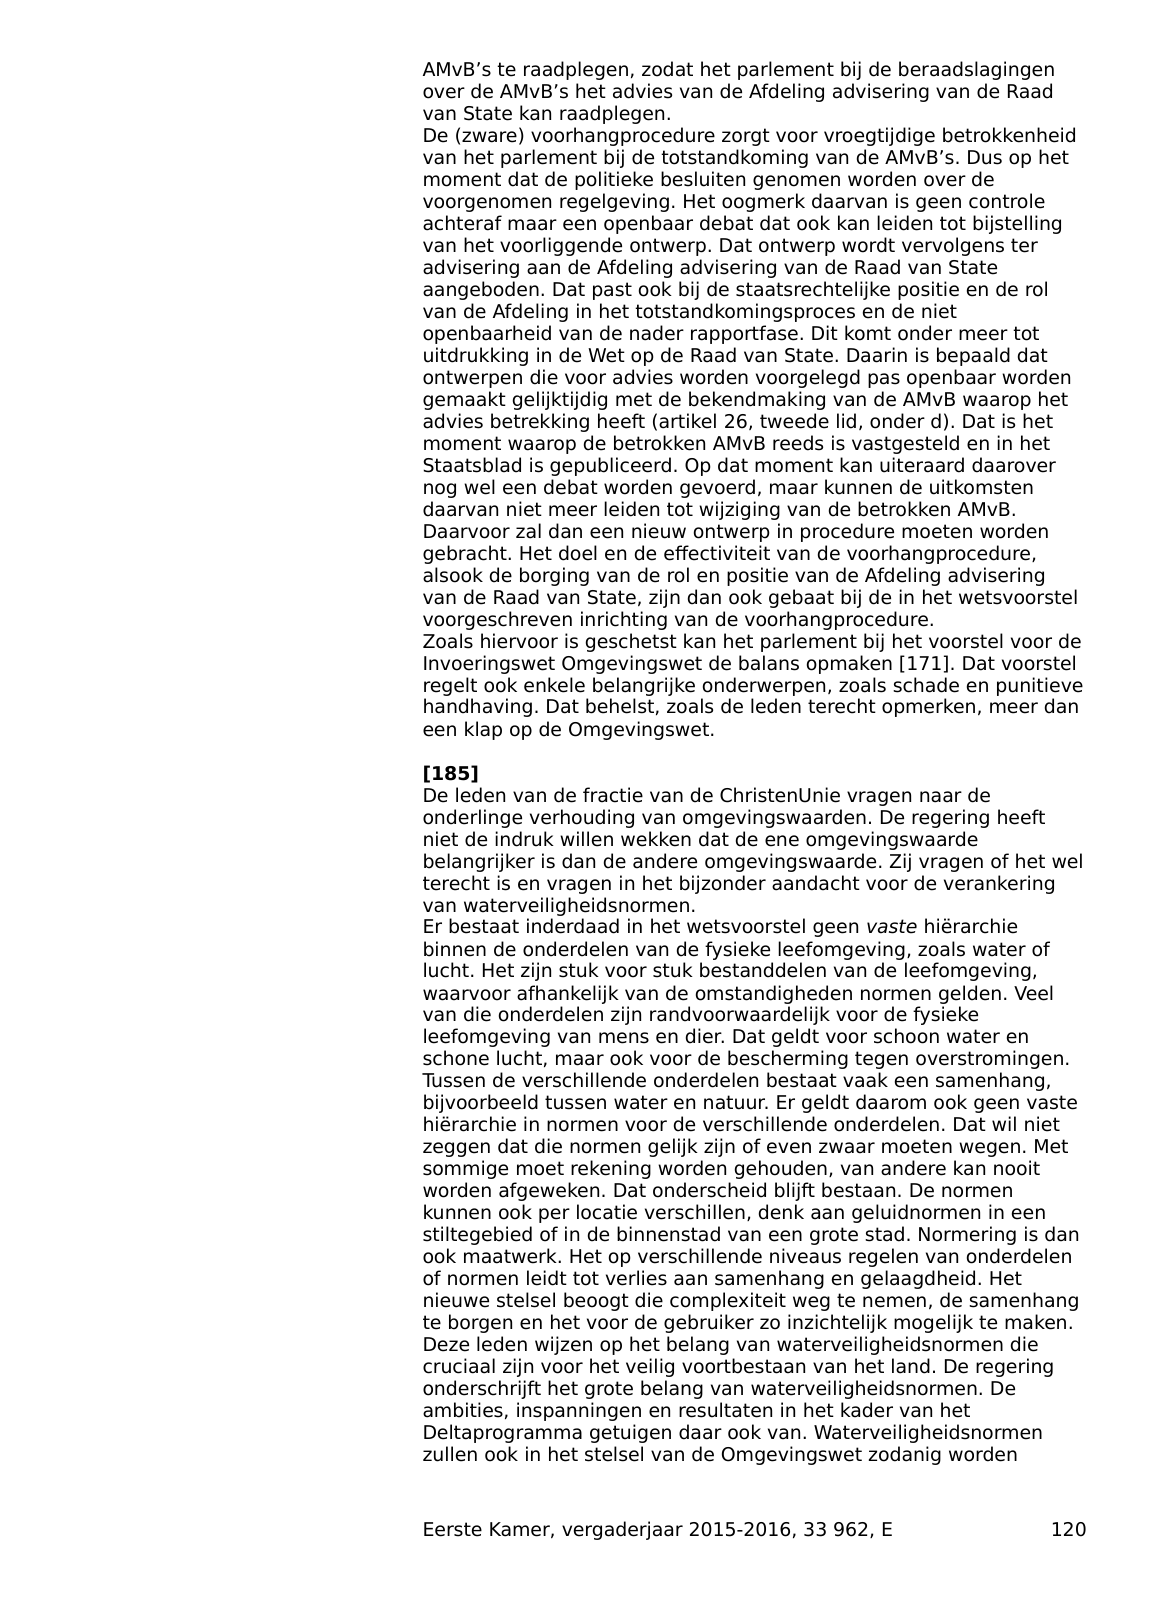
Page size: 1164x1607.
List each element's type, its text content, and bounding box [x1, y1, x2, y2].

text De leden van de fractie van de ChristenUnie vragen naar de onderlinge verhouding van omgevingswaarden. De regering heeft niet de indruk willen wekken dat de ene omgevingswaarde belangrijker is dan de andere omgevingswaarde. Zij vragen of het wel terecht is en vragen in het bijzonder aandacht voor de verankering van waterveiligheidsnormen. [422, 784, 1087, 916]
text AMvB’s te raadplegen, zodat het parlement bij de beraadslagingen over de AMvB’s het advies van de Afdeling advisering van de Raad van State kan raadplegen. [422, 59, 1087, 125]
text De (zware) voorhangprocedure zorgt voor vroegtijdige betrokkenheid van het parlement bij de totstandkoming van de AMvB’s. Dus op het moment dat de politieke besluiten genomen worden over de voorgenomen regelgeving. Het oogmerk daarvan is geen controle achteraf maar een openbaar debat dat ook kan leiden tot bijstelling van het voorliggende ontwerp. Dat ontwerp wordt vervolgens ter advisering aan de Afdeling advisering van de Raad van State aangeboden. Dat past ook bij de staatsrechtelijke positie en de rol van de Afdeling in het totstandkomingsproces en de niet openbaarheid van de nader rapportfase. Dit komt onder meer tot uitdrukking in de Wet op de Raad van State. Daarin is bepaald dat ontwerpen die voor advies worden voorgelegd pas openbaar worden gemaakt gelijktijdig met de bekendmaking van de AMvB waarop het advies betrekking heeft (artikel 26, tweede lid, onder d). Dat is het moment waarop de betrokken AMvB reeds is vastgesteld en in het Staatsblad is gepubliceerd. Op dat moment kan uiteraard daarover nog wel een debat worden gevoerd, maar kunnen de uitkomsten daarvan niet meer leiden tot wijziging van de betrokken AMvB. Daarvoor zal dan een nieuw ontwerp in procedure moeten worden gebracht. Het doel en de effectiviteit van de voorhangprocedure, alsook de borging van de rol en positie van de Afdeling advisering van de Raad van State, zijn dan ook gebaat bij de in het wetsvoorstel voorgeschreven inrichting van de voorhangprocedure. [422, 125, 1087, 631]
text Er bestaat inderdaad in het wetsvoorstel geen vaste hiërarchie binnen de onderdelen van de fysieke leefomgeving, zoals water of lucht. Het zijn stuk voor stuk bestanddelen van de leefomgeving, waarvoor afhankelijk van de omstandigheden normen gelden. Veel van die onderdelen zijn randvoorwaardelijk voor de fysieke leefomgeving van mens en dier. Dat geldt voor schoon water en schone lucht, maar ook voor de bescherming tegen overstromingen. Tussen de verschillende onderdelen bestaat vaak een samenhang, bijvoorbeeld tussen water en natuur. Er geldt daarom ook geen vaste hiërarchie in normen voor de verschillende onderdelen. Dat wil niet zeggen dat die normen gelijk zijn of even zwaar moeten wegen. Met sommige moet rekening worden gehouden, van andere kan nooit worden afgeweken. Dat onderscheid blijft bestaan. De normen kunnen ook per locatie verschillen, denk aan geluidnormen in een stiltegebied of in de binnenstad van een grote stad. Normering is dan ook maatwerk. Het op verschillende niveaus regelen van onderdelen of normen leidt tot verlies aan samenhang en gelaagdheid. Het nieuwe stelsel beoogt die complexiteit weg te nemen, de samenhang te borgen en het voor de gebruiker zo inzichtelijk mogelijk te maken. [422, 916, 1087, 1334]
text Deze leden wijzen op het belang van waterveiligheidsnormen die cruciaal zijn voor het veilig voortbestaan van het land. De regering onderschrijft het grote belang van waterveiligheidsnormen. De ambities, inspanningen en resultaten in het kader van het Deltaprogramma getuigen daar ook van. Waterveiligheidsnormen zullen ook in het stelsel van de Omgevingswet zodanig worden [422, 1334, 1087, 1466]
text Zoals hiervoor is geschetst kan het parlement bij het voorstel voor de Invoeringswet Omgevingswet de balans opmaken [171]. Dat voorstel regelt ook enkele belangrijke onderwerpen, zoals schade en punitieve handhaving. Dat behelst, zoals de leden terecht opmerken, meer dan een klap op de Omgevingswet. [422, 631, 1087, 740]
text [185] [422, 763, 1087, 784]
